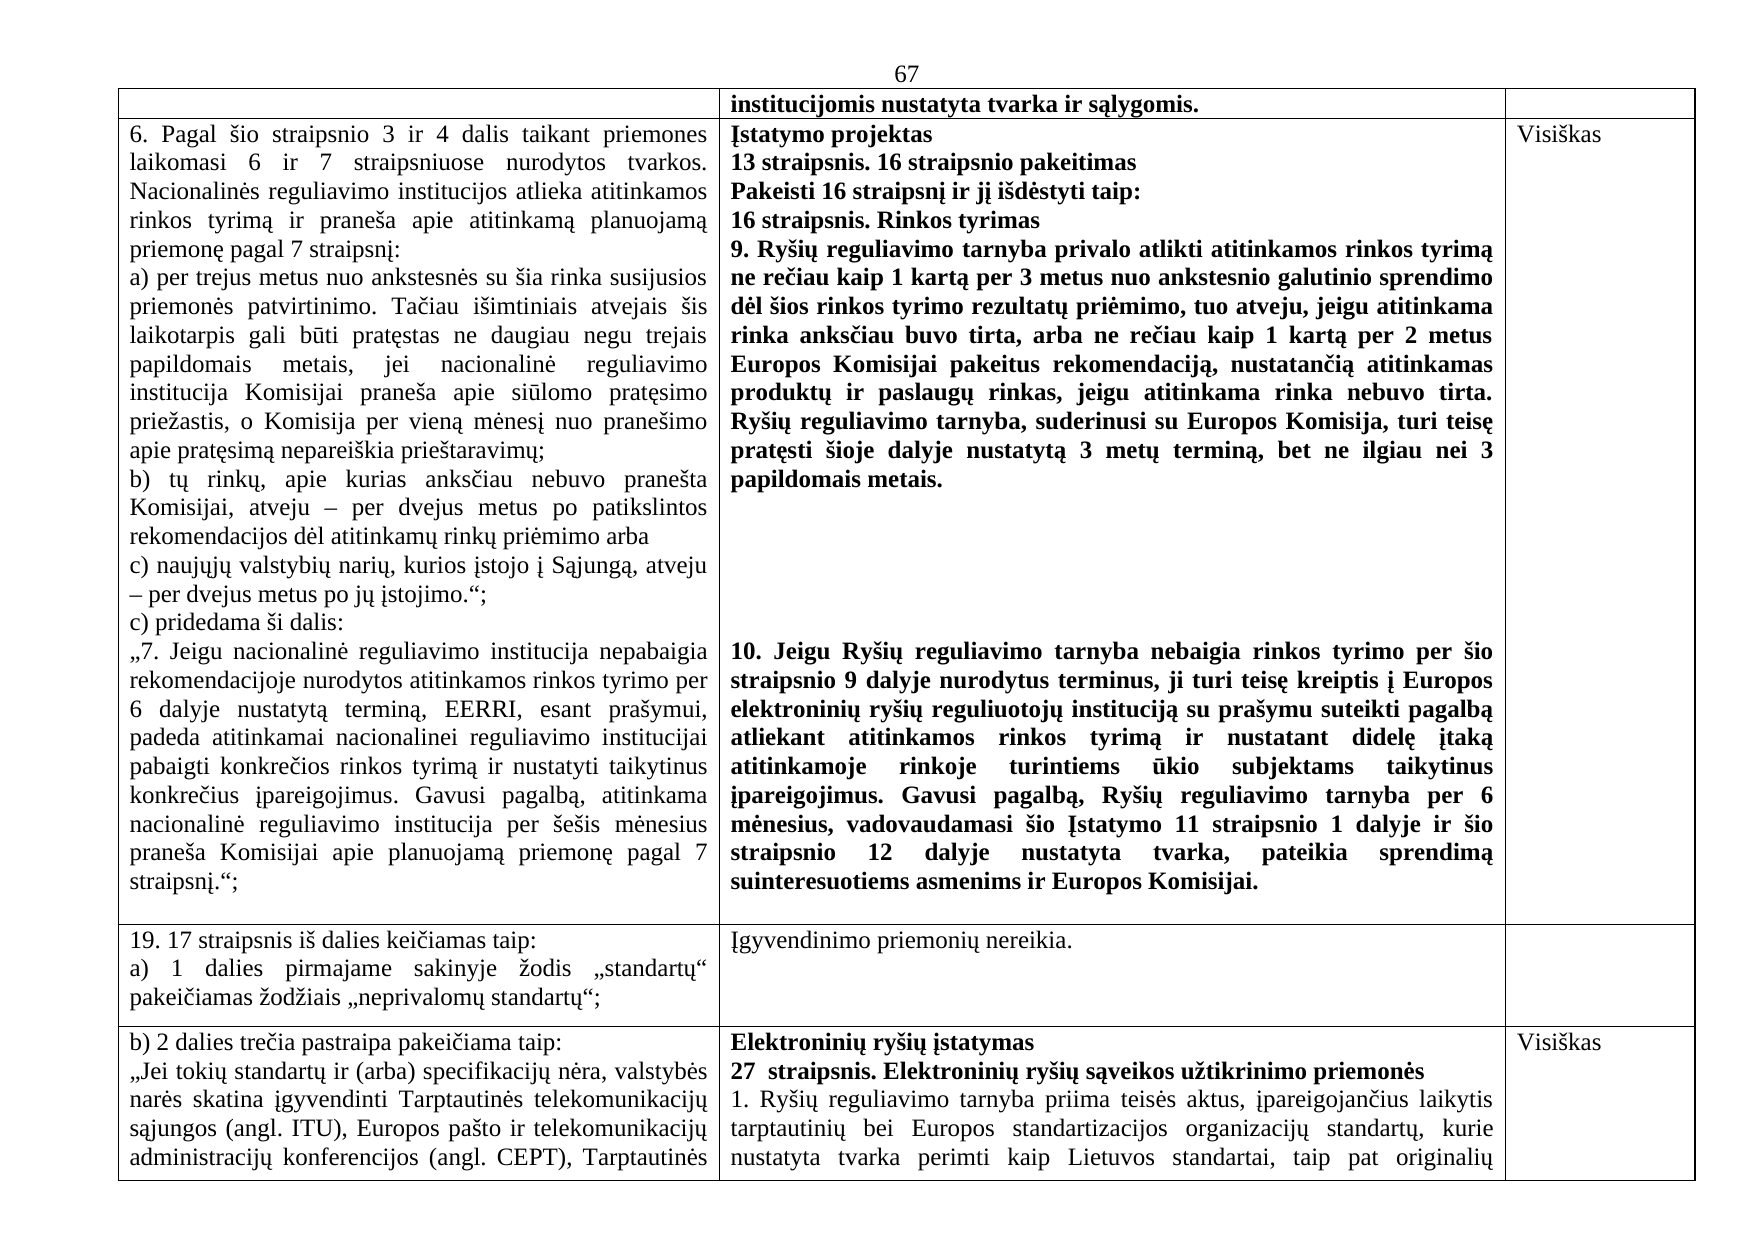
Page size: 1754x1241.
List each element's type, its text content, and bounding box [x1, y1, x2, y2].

table_cell 19. 17 straipsnis iš dalies keičiamas taip: a) 1 dalies pirmajame sakinyje žodis „standartų“ pakeičiamas žodžiais „neprivalomų standartų“; [119, 925, 719, 1026]
table_cell Įgyvendinimo priemonių nereikia. [720, 925, 1505, 1026]
table_cell [1506, 89, 1694, 118]
table_cell Elektroninių ryšių įstatymas 27 straipsnis. Elektroninių ryšių sąveikos užtikrinimo priemonės 1. Ryšių reguliavimo tarnyba priima teisės aktus, įpareigojančius laikytis tarptautinių bei Europos standartizacijos organizacijų standartų, kurie nustatyta tvarka perimti kaip Lietuvos standartai, taip pat originalių [720, 1027, 1505, 1180]
table_cell [1506, 925, 1694, 1026]
table_cell b) 2 dalies trečia pastraipa pakeičiama taip: „Jei tokių standartų ir (arba) specifikacijų nėra, valstybės narės skatina įgyvendinti Tarptautinės telekomunikacijų sąjungos (angl. ITU), Europos pašto ir telekomunikacijų administracijų konferencijos (angl. CEPT), Tarptautinės [119, 1027, 719, 1180]
table_cell Visiškas [1506, 119, 1694, 924]
table_cell [119, 89, 719, 118]
table_cell Visiškas [1506, 1027, 1694, 1180]
table_cell institucijomis nustatyta tvarka ir sąlygomis. [720, 89, 1505, 118]
table_cell 6. Pagal šio straipsnio 3 ir 4 dalis taikant priemones laikomasi 6 ir 7 straipsniuose nurodytos tvarkos. Nacionalinės reguliavimo institucijos atlieka atitinkamos rinkos tyrimą ir praneša apie atitinkamą planuojamą priemonę pagal 7 straipsnį: a) per trejus metus nuo ankstesnės su šia rinka susijusios priemonės patvirtinimo. Tačiau išimtiniais atvejais šis laikotarpis gali būti pratęstas ne daugiau negu trejais papildomais metais, jei nacionalinė reguliavimo institucija Komisijai praneša apie siūlomo pratęsimo priežastis, o Komisija per vieną mėnesį nuo pranešimo apie pratęsimą nepareiškia prieštaravimų; b) tų rinkų, apie kurias anksčiau nebuvo pranešta Komisijai, atveju – per dvejus metus po patikslintos rekomendacijos dėl atitinkamų rinkų priėmimo arba c) naujųjų valstybių narių, kurios įstojo į Sąjungą, atveju – per dvejus metus po jų įstojimo.“; c) pridedama ši dalis: „7. Jeigu nacionalinė reguliavimo institucija nepabaigia rekomendacijoje nurodytos atitinkamos rinkos tyrimo per 6 dalyje nustatytą terminą, EERRI, esant prašymui, padeda atitinkamai nacionalinei reguliavimo institucijai pabaigti konkrečios rinkos tyrimą ir nustatyti taikytinus konkrečius įpareigojimus. Gavusi pagalbą, atitinkama nacionalinė reguliavimo institucija per šešis mėnesius praneša Komisijai apie planuojamą priemonę pagal 7 straipsnį.“; [119, 119, 719, 924]
table_cell Įstatymo projektas 13 straipsnis. 16 straipsnio pakeitimas Pakeisti 16 straipsnį ir jį išdėstyti taip: 16 straipsnis. Rinkos tyrimas 9. Ryšių reguliavimo tarnyba privalo atlikti atitinkamos rinkos tyrimą ne rečiau kaip 1 kartą per 3 metus nuo ankstesnio galutinio sprendimo dėl šios rinkos tyrimo rezultatų priėmimo, tuo atveju, jeigu atitinkama rinka anksčiau buvo tirta, arba ne rečiau kaip 1 kartą per 2 metus Europos Komisijai pakeitus rekomendaciją, nustatančią atitinkamas produktų ir paslaugų rinkas, jeigu atitinkama rinka nebuvo tirta. Ryšių reguliavimo tarnyba, suderinusi su Europos Komisija, turi teisę pratęsti šioje dalyje nustatytą 3 metų terminą, bet ne ilgiau nei 3 papildomais metais. 10. Jeigu Ryšių reguliavimo tarnyba nebaigia rinkos tyrimo per šio straipsnio 9 dalyje nurodytus terminus, ji turi teisę kreiptis į Europos elektroninių ryšių reguliuotojų instituciją su prašymu suteikti pagalbą atliekant atitinkamos rinkos tyrimą ir nustatant didelę įtaką atitinkamoje rinkoje turintiems ūkio subjektams taikytinus įpareigojimus. Gavusi pagalbą, Ryšių reguliavimo tarnyba per 6 mėnesius, vadovaudamasi šio Įstatymo 11 straipsnio 1 dalyje ir šio straipsnio 12 dalyje nustatyta tvarka, pateikia sprendimą suinteresuotiems asmenims ir Europos Komisijai. [720, 119, 1505, 924]
